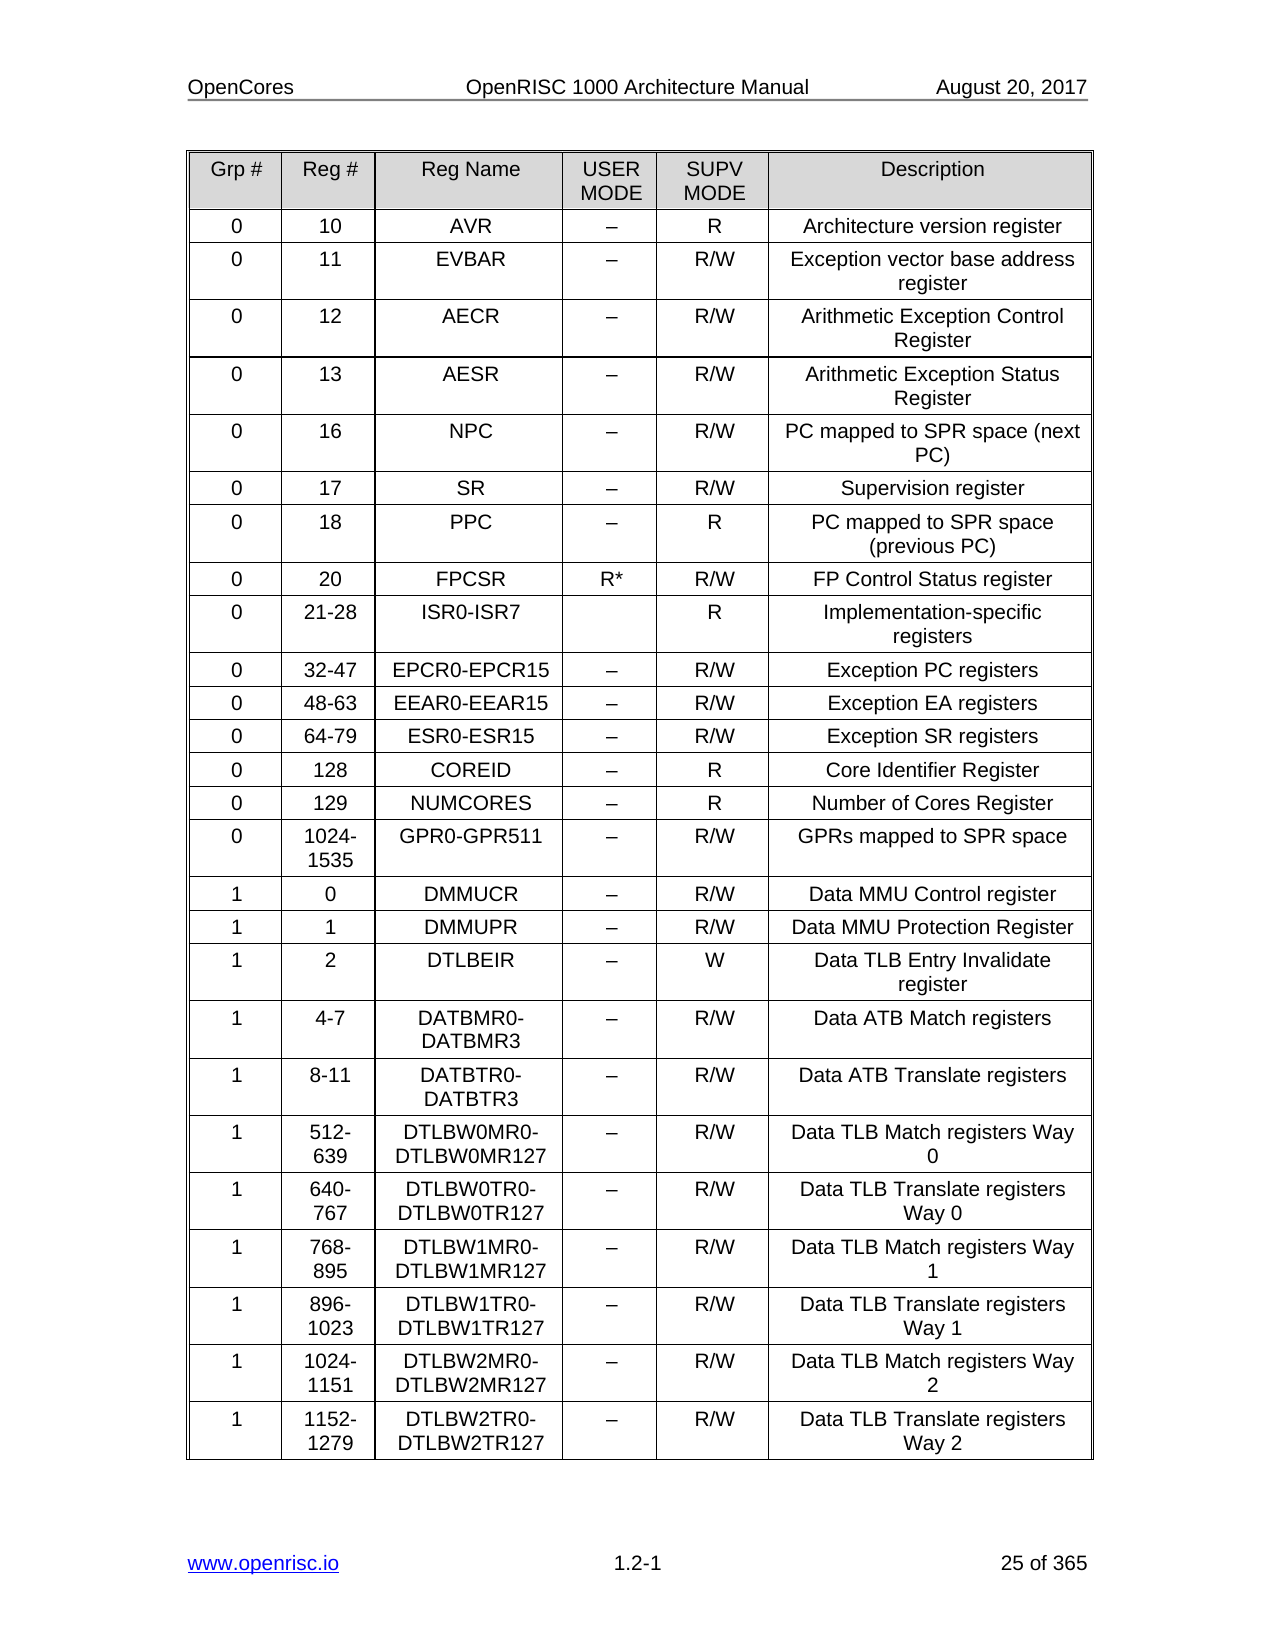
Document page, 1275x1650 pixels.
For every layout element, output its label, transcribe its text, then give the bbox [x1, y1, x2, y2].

table_cell R* [563, 563, 656, 595]
table_cell – [563, 653, 656, 686]
table_cell 896-1023 [282, 1288, 374, 1344]
table_cell 13 [282, 358, 374, 414]
table_cell SR [376, 472, 562, 504]
table_cell DTLBW1MR0-DTLBW1MR127 [376, 1230, 562, 1287]
table_cell 64-79 [282, 720, 374, 752]
table_cell 0 [190, 358, 281, 414]
table_cell R/W [657, 563, 768, 595]
table_cell 1 [190, 877, 281, 909]
table_cell R [657, 210, 768, 242]
table_cell PC mapped to SPR space (next PC) [769, 415, 1091, 471]
table_cell R/W [657, 1001, 768, 1057]
table_cell R/W [657, 1288, 768, 1344]
table_cell Data MMU Protection Register [769, 911, 1091, 943]
table_cell 21-28 [282, 596, 374, 652]
table_cell R/W [657, 1059, 768, 1115]
table_cell – [563, 720, 656, 752]
table_cell – [563, 1173, 656, 1229]
table_cell – [563, 944, 656, 1000]
table_cell 0 [190, 415, 281, 471]
table_cell R/W [657, 300, 768, 356]
table_cell 1 [190, 1288, 281, 1344]
table_cell – [563, 877, 656, 909]
table_cell 1 [190, 1173, 281, 1229]
table_cell Data ATB Match registers [769, 1001, 1091, 1057]
table_cell 0 [190, 720, 281, 752]
table_header Description [769, 153, 1091, 208]
table_header Reg # [282, 153, 374, 208]
table_cell R/W [657, 877, 768, 909]
table_cell AVR [376, 210, 562, 242]
table_cell EPCR0-EPCR15 [376, 653, 562, 686]
table_cell 48-63 [282, 687, 374, 719]
table_cell 11 [282, 243, 374, 299]
table_cell DMMUCR [376, 877, 562, 909]
table_cell – [563, 1402, 656, 1458]
table_cell 10 [282, 210, 374, 242]
table_cell 2 [282, 944, 374, 1000]
table_cell 0 [190, 787, 281, 819]
table_cell 1 [190, 1001, 281, 1057]
table_cell Data TLB Match registers Way 1 [769, 1230, 1091, 1287]
table_cell 1 [282, 911, 374, 943]
table_cell Arithmetic Exception Control Register [769, 300, 1091, 356]
table_cell 0 [190, 243, 281, 299]
table_cell [563, 596, 656, 652]
table_cell ISR0-ISR7 [376, 596, 562, 652]
table_cell 1024-1535 [282, 820, 374, 876]
table_cell R/W [657, 415, 768, 471]
table_cell R/W [657, 1402, 768, 1458]
table_cell 1024-1151 [282, 1345, 374, 1401]
table_cell NUMCORES [376, 787, 562, 819]
table_cell 1 [190, 1230, 281, 1287]
table_cell R [657, 787, 768, 819]
table_cell DTLBW0TR0-DTLBW0TR127 [376, 1173, 562, 1229]
table_cell Exception EA registers [769, 687, 1091, 719]
table_cell GPR0-GPR511 [376, 820, 562, 876]
table_cell 20 [282, 563, 374, 595]
table_cell – [563, 210, 656, 242]
table_cell – [563, 358, 656, 414]
table_cell 32-47 [282, 653, 374, 686]
table_cell 1152-1279 [282, 1402, 374, 1458]
table_header SUPV MODE [657, 153, 768, 208]
table_cell 0 [190, 820, 281, 876]
table_cell 16 [282, 415, 374, 471]
table_cell 0 [190, 653, 281, 686]
table_cell Exception PC registers [769, 653, 1091, 686]
table_cell W [657, 944, 768, 1000]
table_cell Implementation-specific registers [769, 596, 1091, 652]
table_cell 0 [190, 472, 281, 504]
table_cell Data TLB Match registers Way 2 [769, 1345, 1091, 1401]
table_cell Exception SR registers [769, 720, 1091, 752]
table_cell R/W [657, 1345, 768, 1401]
table_cell DTLBW2TR0-DTLBW2TR127 [376, 1402, 562, 1458]
table_cell DATBTR0-DATBTR3 [376, 1059, 562, 1115]
table_cell Data TLB Translate registers Way 0 [769, 1173, 1091, 1229]
table_cell DTLBEIR [376, 944, 562, 1000]
table_cell Number of Cores Register [769, 787, 1091, 819]
table_cell 0 [190, 563, 281, 595]
table_cell – [563, 1345, 656, 1401]
table_cell 12 [282, 300, 374, 356]
table_cell – [563, 505, 656, 562]
table_cell FPCSR [376, 563, 562, 595]
table_cell Data TLB Match registers Way 0 [769, 1116, 1091, 1172]
table_cell R [657, 753, 768, 786]
table_cell 0 [190, 596, 281, 652]
table_cell 1 [190, 1345, 281, 1401]
table_cell 1 [190, 1116, 281, 1172]
table_cell 8-11 [282, 1059, 374, 1115]
table_cell DTLBW1TR0-DTLBW1TR127 [376, 1288, 562, 1344]
table_cell 18 [282, 505, 374, 562]
table_cell R/W [657, 911, 768, 943]
table_cell – [563, 787, 656, 819]
table_cell 640-767 [282, 1173, 374, 1229]
table_cell Arithmetic Exception Status Register [769, 358, 1091, 414]
table_header USER MODE [563, 153, 656, 208]
table_cell 4-7 [282, 1001, 374, 1057]
table_cell DMMUPR [376, 911, 562, 943]
table_cell – [563, 1001, 656, 1057]
table_cell – [563, 687, 656, 719]
table_cell EVBAR [376, 243, 562, 299]
table_cell 128 [282, 753, 374, 786]
table_cell 1 [190, 1402, 281, 1458]
table_cell Data TLB Entry Invalidate register [769, 944, 1091, 1000]
table_cell R [657, 596, 768, 652]
table_cell Data MMU Control register [769, 877, 1091, 909]
table_cell – [563, 753, 656, 786]
table_cell PC mapped to SPR space (previous PC) [769, 505, 1091, 562]
table_cell 1 [190, 1059, 281, 1115]
table_cell 1 [190, 944, 281, 1000]
table_cell GPRs mapped to SPR space [769, 820, 1091, 876]
table_cell – [563, 300, 656, 356]
table_cell 768-895 [282, 1230, 374, 1287]
table_cell 0 [190, 753, 281, 786]
table_cell R/W [657, 1116, 768, 1172]
table_cell R/W [657, 820, 768, 876]
table_cell 0 [190, 687, 281, 719]
table_cell R/W [657, 243, 768, 299]
table_cell NPC [376, 415, 562, 471]
table_cell R/W [657, 472, 768, 504]
table_cell PPC [376, 505, 562, 562]
table_cell AECR [376, 300, 562, 356]
table_cell R/W [657, 358, 768, 414]
table_cell Exception vector base address register [769, 243, 1091, 299]
table_header Grp # [190, 153, 281, 208]
table_cell 512-639 [282, 1116, 374, 1172]
table_cell R [657, 505, 768, 562]
table_cell 0 [190, 210, 281, 242]
table_cell DTLBW2MR0-DTLBW2MR127 [376, 1345, 562, 1401]
table_cell 0 [190, 505, 281, 562]
table_cell – [563, 1230, 656, 1287]
table_cell – [563, 1288, 656, 1344]
table_cell – [563, 472, 656, 504]
table_cell Supervision register [769, 472, 1091, 504]
table_cell 17 [282, 472, 374, 504]
table_cell – [563, 243, 656, 299]
table_cell R/W [657, 720, 768, 752]
table_cell – [563, 1059, 656, 1115]
table_cell 0 [282, 877, 374, 909]
table_cell R/W [657, 687, 768, 719]
table_cell 1 [190, 911, 281, 943]
table_cell R/W [657, 1230, 768, 1287]
table_cell Architecture version register [769, 210, 1091, 242]
table_cell ESR0-ESR15 [376, 720, 562, 752]
table_cell – [563, 820, 656, 876]
table_cell EEAR0-EEAR15 [376, 687, 562, 719]
table_cell Data ATB Translate registers [769, 1059, 1091, 1115]
table_cell Data TLB Translate registers Way 2 [769, 1402, 1091, 1458]
table_cell DTLBW0MR0-DTLBW0MR127 [376, 1116, 562, 1172]
table_cell – [563, 911, 656, 943]
table_cell Data TLB Translate registers Way 1 [769, 1288, 1091, 1344]
table_cell 0 [190, 300, 281, 356]
table_cell DATBMR0-DATBMR3 [376, 1001, 562, 1057]
table_cell R/W [657, 1173, 768, 1229]
table_cell 129 [282, 787, 374, 819]
table_cell COREID [376, 753, 562, 786]
table_header Reg Name [376, 153, 562, 208]
table_cell – [563, 1116, 656, 1172]
table_cell R/W [657, 653, 768, 686]
table_cell Core Identifier Register [769, 753, 1091, 786]
table_cell – [563, 415, 656, 471]
table_cell FP Control Status register [769, 563, 1091, 595]
table_cell AESR [376, 358, 562, 414]
